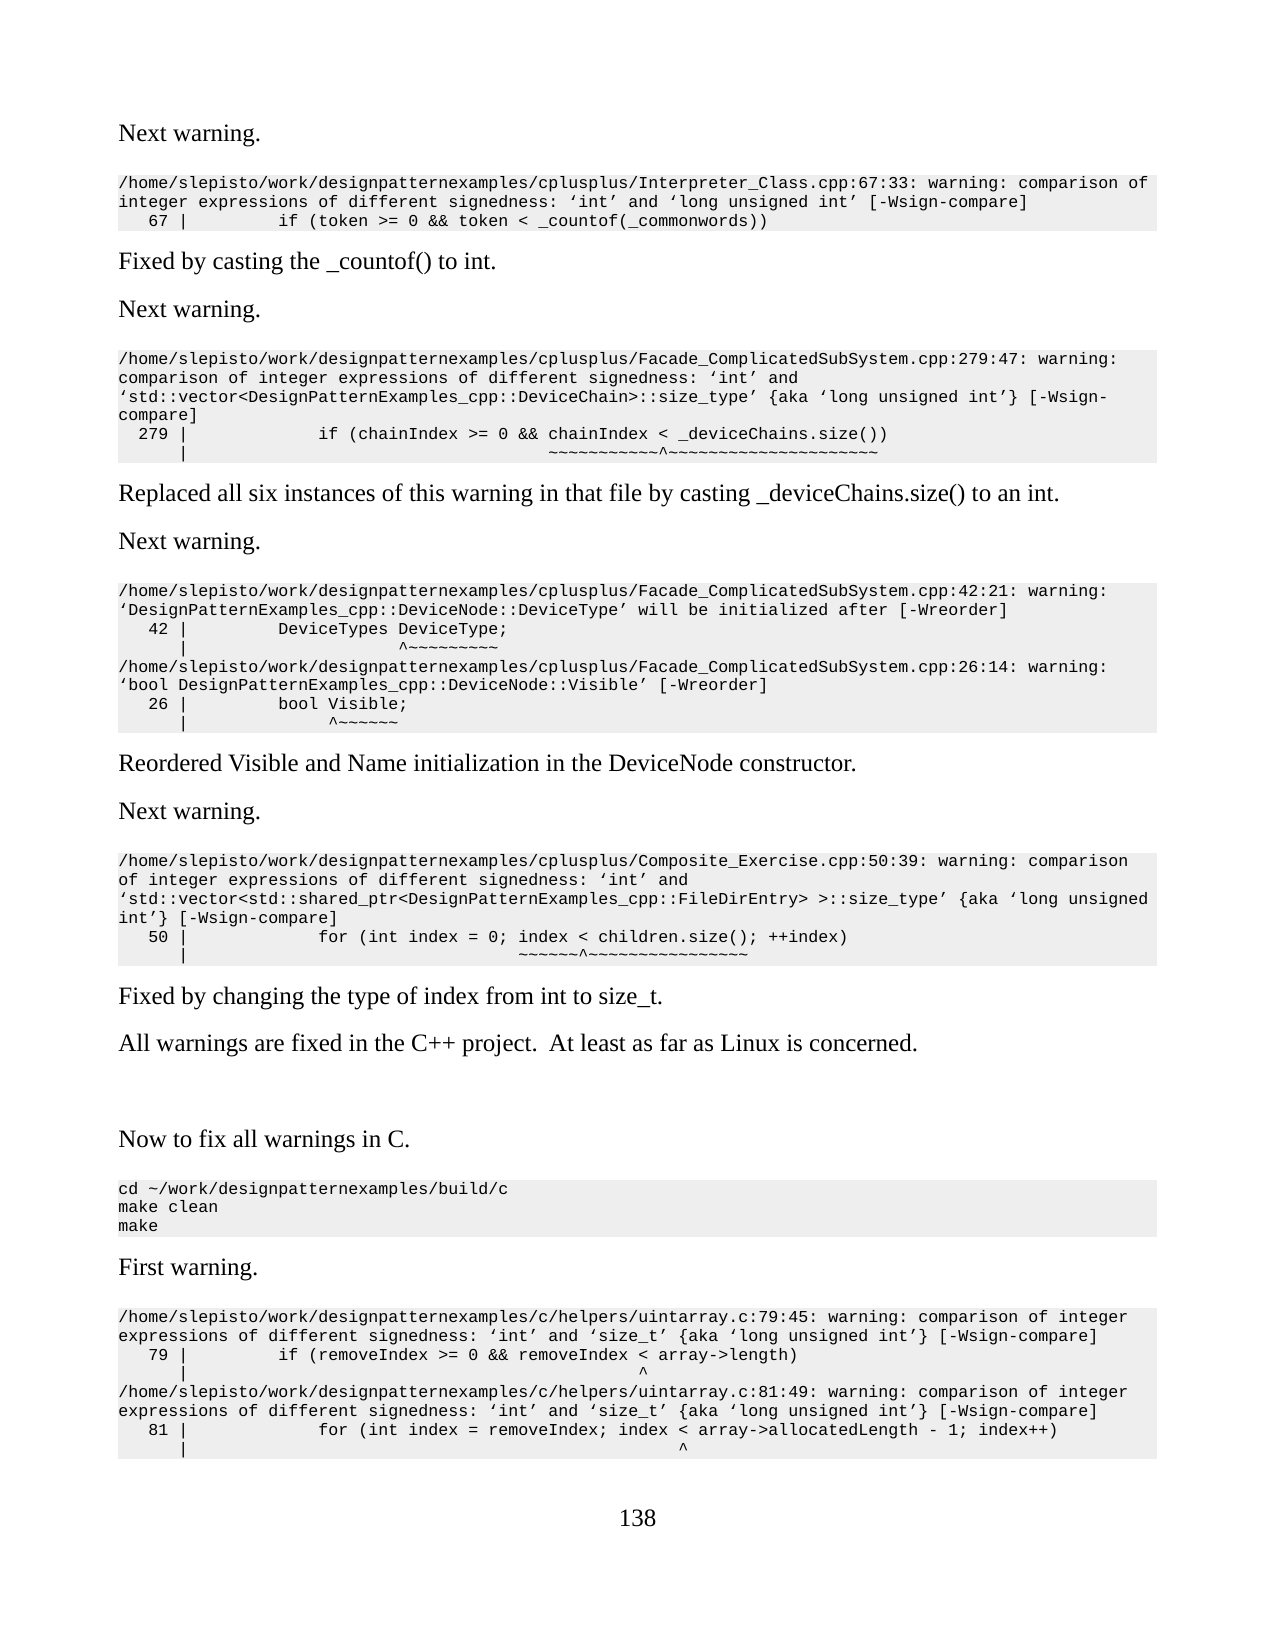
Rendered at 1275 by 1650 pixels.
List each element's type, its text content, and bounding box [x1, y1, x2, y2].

text | ^~~~~~~~~~ [118, 639, 1157, 658]
text Next warning. [118, 118, 1157, 147]
text | ^~~~~~~ [118, 715, 1157, 733]
text /home/slepisto/work/designpatternexamples/c/helpers/uintarray.c:79:45: warning: comparison of integer expressions of different signedness: ‘int’ and ‘size_t’ {aka ‘long unsigned int’} [-Wsign-compare] [118, 1308, 1157, 1346]
text 79 | if (removeIndex >= 0 && removeIndex < array->length) [118, 1346, 1157, 1365]
text All warnings are fixed in the C++ project. At least as far as Linux is concerned. [118, 1028, 1157, 1057]
text First warning. [118, 1252, 1157, 1281]
text /home/slepisto/work/designpatternexamples/cplusplus/Facade_ComplicatedSubSystem.cpp:279:47: warning: comparison of integer expressions of different signedness: ‘int’ and ‘std::vector<DesignPatternExamples_cpp::DeviceChain>::size_type’ {aka ‘long unsigned int’} [-Wsign-compare] [118, 350, 1157, 426]
text 279 | if (chainIndex >= 0 && chainIndex < _deviceChains.size()) [118, 426, 1157, 445]
text Replaced all six instances of this warning in that file by casting _deviceChains.size() to an int. [118, 478, 1157, 507]
text 26 | bool Visible; [118, 696, 1157, 715]
text cd ~/work/designpatternexamples/build/c [118, 1180, 1157, 1199]
text Fixed by changing the type of index from int to size_t. [118, 981, 1157, 1009]
text Next warning. [118, 294, 1157, 323]
text Reordered Visible and Name initialization in the DeviceNode constructor. [118, 748, 1157, 777]
text make clean [118, 1199, 1157, 1218]
text Now to fix all warnings in C. [118, 1124, 1157, 1152]
text /home/slepisto/work/designpatternexamples/cplusplus/Facade_ComplicatedSubSystem.cpp:42:21: warning: ‘DesignPatternExamples_cpp::DeviceNode::DeviceType’ will be initialized after [-Wreorder] [118, 583, 1157, 620]
text Next warning. [118, 526, 1157, 555]
text make [118, 1218, 1157, 1237]
text /home/slepisto/work/designpatternexamples/c/helpers/uintarray.c:81:49: warning: comparison of integer expressions of different signedness: ‘int’ and ‘size_t’ {aka ‘long unsigned int’} [-Wsign-compare] [118, 1384, 1157, 1421]
text | ~~~~~~~~~~~^~~~~~~~~~~~~~~~~~~~~~ [118, 445, 1157, 463]
text 42 | DeviceTypes DeviceType; [118, 620, 1157, 639]
text /home/slepisto/work/designpatternexamples/cplusplus/Composite_Exercise.cpp:50:39: warning: comparison of integer expressions of different signedness: ‘int’ and ‘std::vector<std::shared_ptr<DesignPatternExamples_cpp::FileDirEntry> >::size_type’ {aka ‘long unsigned int’} [-Wsign-compare] [118, 853, 1157, 928]
text 67 | if (token >= 0 && token < _countof(_commonwords)) [118, 212, 1157, 231]
text Fixed by casting the _countof() to int. [118, 246, 1157, 275]
text 81 | for (int index = removeIndex; index < array->allocatedLength - 1; index++) [118, 1421, 1157, 1440]
text | ^ [118, 1440, 1157, 1459]
text Next warning. [118, 796, 1157, 825]
text /home/slepisto/work/designpatternexamples/cplusplus/Interpreter_Class.cpp:67:33: warning: comparison of integer expressions of different signedness: ‘int’ and ‘long unsigned int’ [-Wsign-compare] [118, 175, 1157, 212]
text /home/slepisto/work/designpatternexamples/cplusplus/Facade_ComplicatedSubSystem.cpp:26:14: warning: ‘bool DesignPatternExamples_cpp::DeviceNode::Visible’ [-Wreorder] [118, 658, 1157, 696]
text 50 | for (int index = 0; index < children.size(); ++index) [118, 928, 1157, 947]
text | ~~~~~~^~~~~~~~~~~~~~~~~ [118, 947, 1157, 966]
text | ^ [118, 1365, 1157, 1384]
